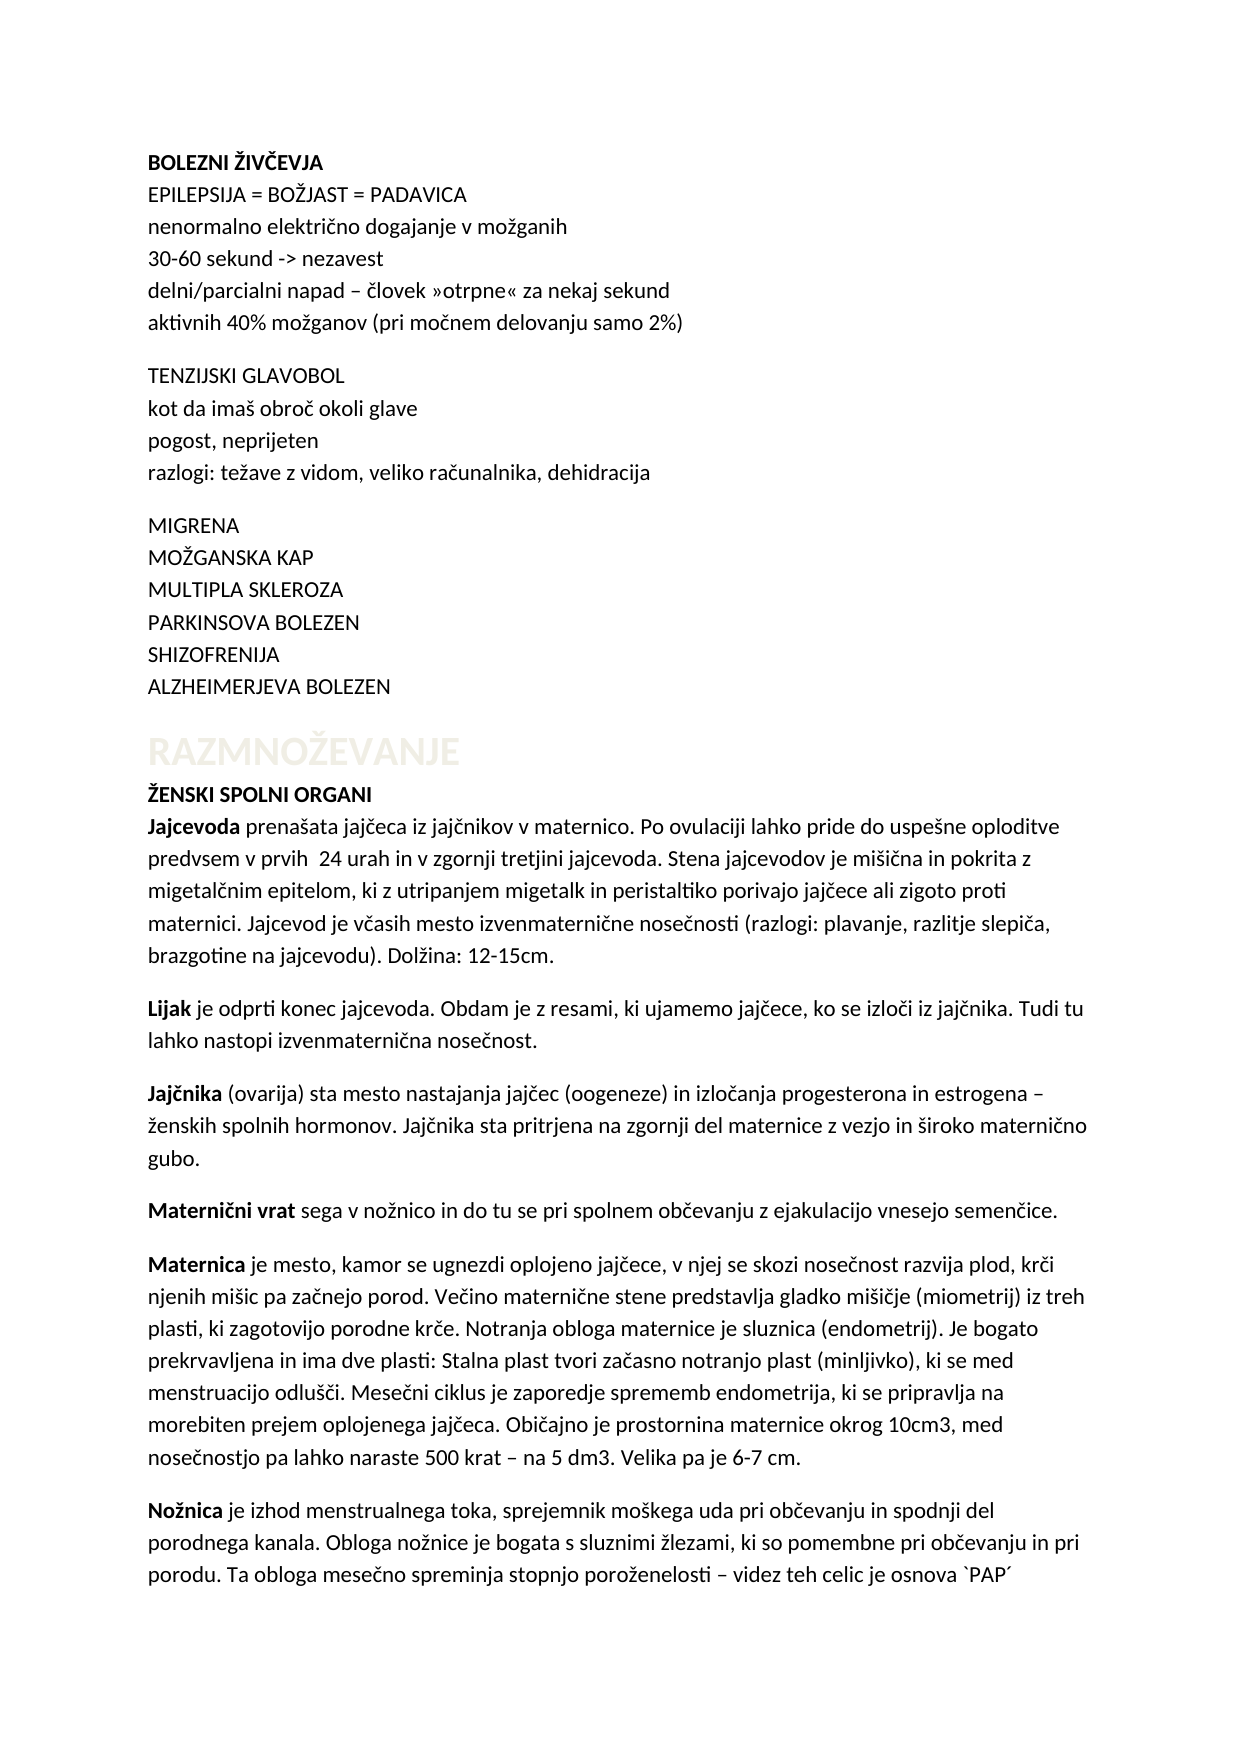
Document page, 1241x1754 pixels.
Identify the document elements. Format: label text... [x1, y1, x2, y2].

text Maternica je mesto, kamor se ugnezdi oplojeno jajčece, v njej se skozi nosečnost razvija plod, krči njenih mišic pa začnejo porod. Večino maternične stene predstavlja gladko mišičje (miometrij) iz treh plasti, ki zagotovijo porodne krče. Notranja obloga maternice je sluznica (endometrij). Je bogato prekrvavljena in ima dve plasti: Stalna plast tvori začasno notranjo plast (minljivko), ki se med menstruacijo odlušči. Mesečni ciklus je zaporedje sprememb endometrija, ki se pripravlja na morebiten prejem oplojenega jajčeca. Običajno je prostornina maternice okrog 10cm3, med nosečnostjo pa lahko naraste 500 krat – na 5 dm3. Velika pa je 6-7 cm. [148, 1250, 1093, 1471]
text Jajčnika (ovarija) sta mesto nastajanja jajčec (oogeneze) in izločanja progesterona in estrogena – ženskih spolnih hormonov. Jajčnika sta pritrjena na zgornji del maternice z vezjo in široko maternično gubo. [148, 1079, 1093, 1172]
text RAZMNOŽEVANJE ŽENSKI SPOLNI ORGANI Jajcevoda prenašata jajčeca iz jajčnikov v maternico. Po ovulaciji lahko pride do uspešne oploditve predvsem v prvih 24 urah in v zgornji tretjini jajcevoda. Stena jajcevodov je mišična in pokrita z migetalčnim epitelom, ki z utripanjem migetalk in peristaltiko porivajo jajčece ali zigoto proti maternici. Jajcevod je včasih mesto izvenmaternične nosečnosti (razlogi: plavanje, razlitje slepiča, brazgotine na jajcevodu). Dolžina: 12-15cm. [148, 725, 1093, 969]
text MIGRENA MOŽGANSKA KAP MULTIPLA SKLEROZA PARKINSOVA BOLEZEN SHIZOFRENIJA ALZHEIMERJEVA BOLEZEN [148, 511, 1093, 700]
text TENZIJSKI GLAVOBOL kot da imaš obroč okoli glave pogost, neprijeten razlogi: težave z vidom, veliko računalnika, dehidracija [148, 362, 1093, 486]
text BOLEZNI ŽIVČEVJA EPILEPSIJA = BOŽJAST = PADAVICA nenormalno električno dogajanje v možganih 30-60 sekund -> nezavest delni/parcialni napad – človek »otrpne« za nekaj sekund aktivnih 40% možganov (pri močnem delovanju samo 2%) [148, 148, 1093, 337]
text Maternični vrat sega v nožnico in do tu se pri spolnem občevanju z ejakulacijo vnesejo semenčice. [148, 1197, 1093, 1225]
text Lijak je odprti konec jajcevoda. Obdam je z resami, ki ujamemo jajčece, ko se izloči iz jajčnika. Tudi tu lahko nastopi izvenmaternična nosečnost. [148, 994, 1093, 1054]
text Nožnica je izhod menstrualnega toka, sprejemnik moškega uda pri občevanju in spodnji del porodnega kanala. Obloga nožnice je bogata s sluznimi žlezami, ki so pomembne pri občevanju in pri porodu. Ta obloga mesečno spreminja stopnjo poroženelosti – videz teh celic je osnova `PAP´ [148, 1496, 1093, 1588]
